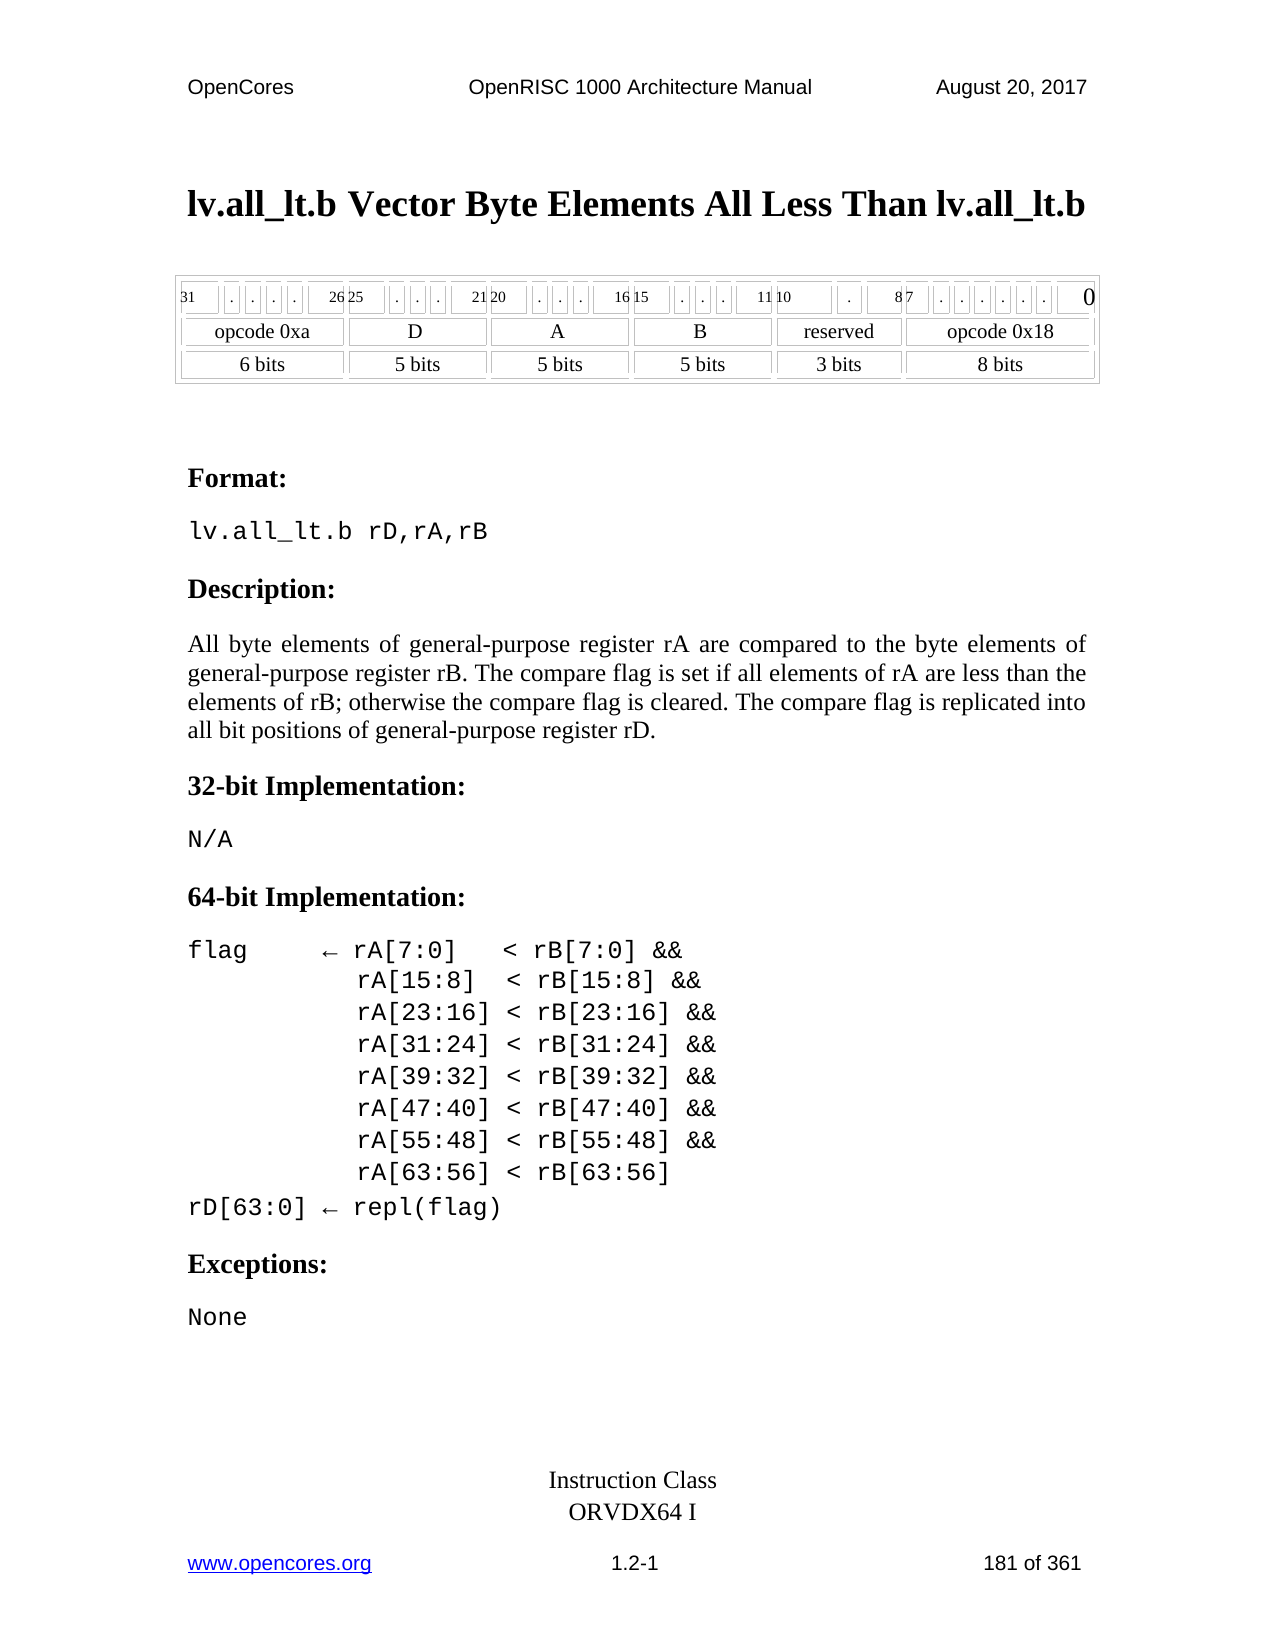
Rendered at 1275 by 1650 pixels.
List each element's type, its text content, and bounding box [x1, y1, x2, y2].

text lv.all_lt.b rD,rA,rB [187, 518, 1087, 547]
text flag ← rA[7:0] < rB[7:0] && rA[15:8] < rB[15:8] && rA[23:16] < rB[23:16] && rA[31:24] < rB[31:24] && rA[39:32] < rB[39:32] && rA[47:40] < rB[47:40] && rA[55:48] < rB[55:48] && rA[63:56] < rB[63:56] rD[63:0] ← repl(flag) [187, 937, 1087, 1222]
text N/A [187, 826, 1087, 855]
text Exceptions: [187, 1247, 1087, 1280]
text 32-bit Implementation: [187, 769, 1087, 801]
text Format: [187, 461, 1087, 493]
text Description: [187, 572, 1087, 604]
text None [187, 1305, 1087, 1333]
text 64-bit Implementation: [187, 880, 1087, 912]
text All byte elements of general-purpose register rA are compared to the byte elements of general-purpose register rB. The compare flag is set if all elements of rA are less than the elements of rB; otherwise the compare flag is cleared. The compare flag is replicated into all bit positions of general-purpose register rD. [187, 629, 1087, 744]
